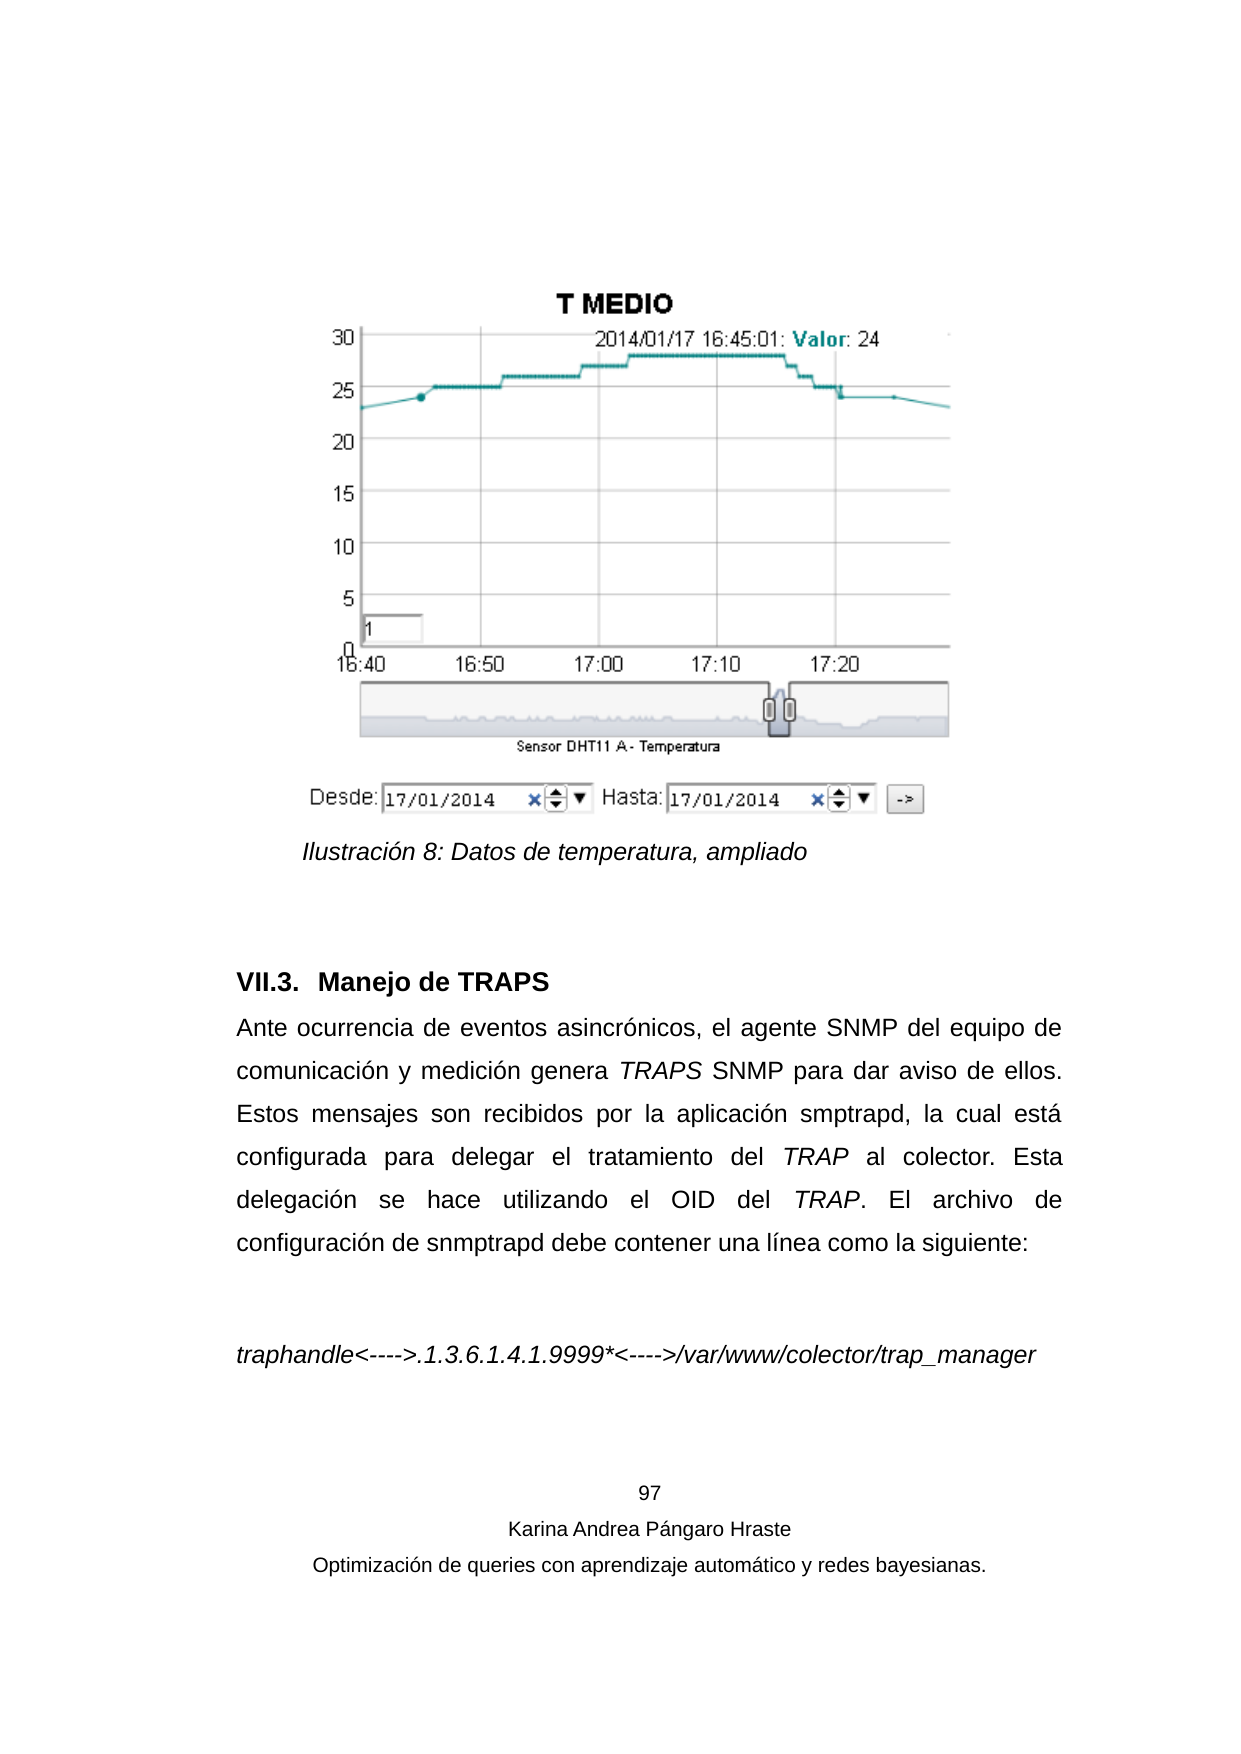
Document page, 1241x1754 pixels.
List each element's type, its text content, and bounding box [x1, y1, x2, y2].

subtitle Manejo de TRAPS [236, 966, 1063, 997]
picture [302, 278, 998, 822]
text Ante ocurrencia de eventos asincrónicos, el agente SNMP del equipo de comunicación y medición genera TRAPS SNMP para dar aviso de ellos. Estos mensajes son recibidos por la aplicación smptrapd, la cual está configurada para delegar el tratamiento del TRAP al colector. Esta delegación se hace utilizando el OID del TRAP. El archivo de configuración de snmptrapd debe contener una línea como la siguiente: [236, 1013, 1063, 1257]
text traphandle<---->.1.3.6.1.4.1.9999*<---->/var/www/colector/trap_manager [236, 1339, 1063, 1368]
text Ilustración 8: Datos de temperatura, ampliado [302, 822, 997, 865]
